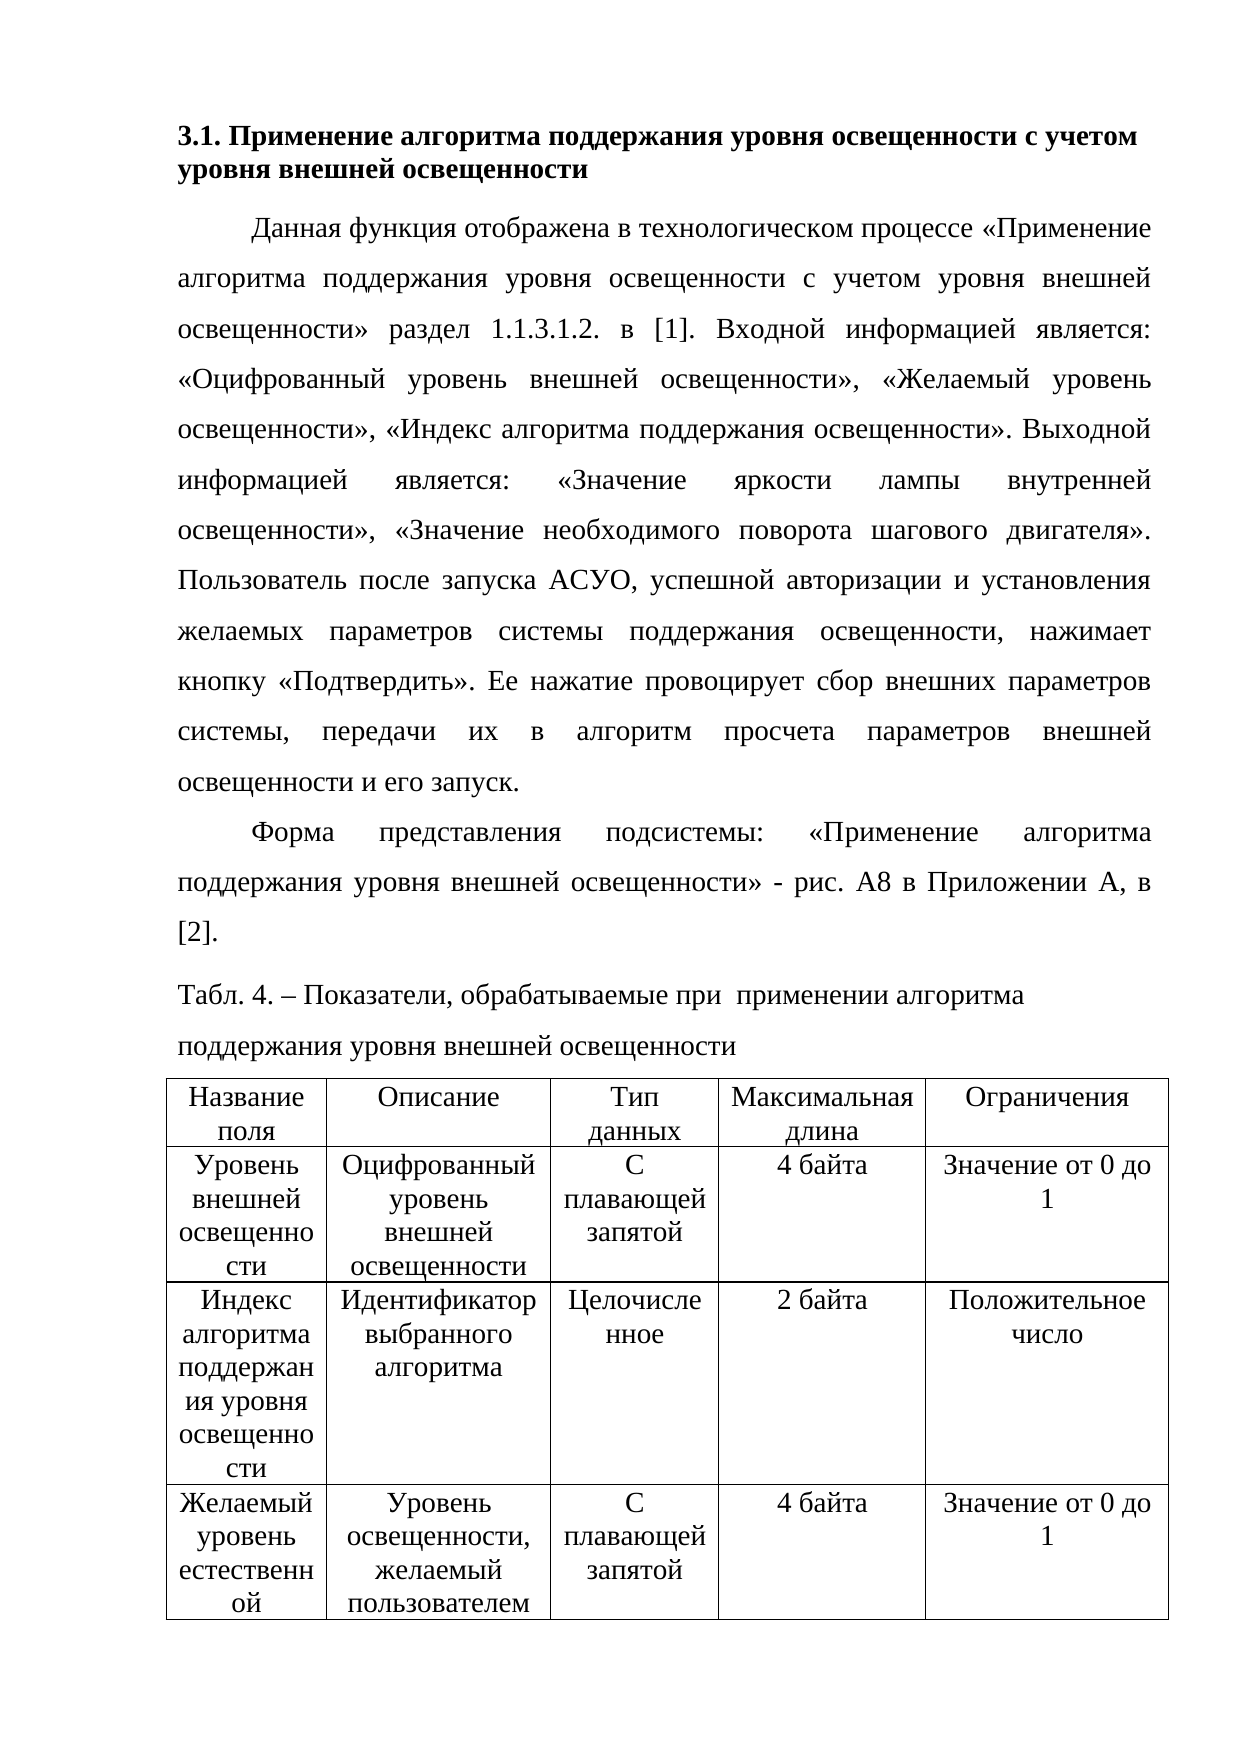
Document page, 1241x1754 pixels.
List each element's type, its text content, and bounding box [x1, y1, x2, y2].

table_cell Уровень освещенности, желаемый пользователем [327, 1485, 550, 1619]
table_cell Положительное число [926, 1283, 1168, 1484]
table_header Название поля [167, 1079, 326, 1146]
table_header Описание [327, 1079, 550, 1146]
table_header Максимальная длина [719, 1079, 925, 1146]
table_cell Значение от 0 до 1 [926, 1485, 1168, 1619]
table_cell 4 байта [719, 1485, 925, 1619]
table_header Тип данных [551, 1079, 718, 1146]
table_cell Уровень внешней освещенности [167, 1147, 326, 1281]
table_cell Желаемый уровень естественной [167, 1485, 326, 1619]
subtitle 3.1. Применение алгоритма поддержания уровня освещенности с учетом уровня внешней освещенности [177, 118, 1152, 185]
table_cell Индекс алгоритма поддержания уровня освещенности [167, 1283, 326, 1484]
table_cell Идентификатор выбранного алгоритма [327, 1283, 550, 1484]
text Данная функция отображена в технологическом процессе «Применение алгоритма поддержания уровня освещенности с учетом уровня внешней освещенности» раздел 1.1.3.1.2. в [1]. Входной информацией является: «Оцифрованный уровень внешней освещенности», «Желаемый уровень освещенности», «Индекс алгоритма поддержания освещенности». Выходной информацией является: «Значение яркости лампы внутренней освещенности», «Значение необходимого поворота шагового двигателя». Пользователь после запуска АСУО, успешной авторизации и установления желаемых параметров системы поддержания освещенности, нажимает кнопку «Подтвердить». Ее нажатие провоцирует сбор внешних параметров системы, передачи их в алгоритм просчета параметров внешней освещенности и его запуск. [177, 210, 1152, 797]
table_cell Значение от 0 до 1 [926, 1147, 1168, 1281]
text Табл. 4. – Показатели, обрабатываемые при применении алгоритма поддержания уровня внешней освещенности [177, 977, 1152, 1061]
text Форма представления подсистемы: «Применение алгоритма поддержания уровня внешней освещенности» - рис. A8 в Приложении А, в [2]. [177, 814, 1152, 948]
table_cell Оцифрованный уровень внешней освещенности [327, 1147, 550, 1281]
table_cell 2 байта [719, 1283, 925, 1484]
table_cell 4 байта [719, 1147, 925, 1281]
table_cell Целочисленное [551, 1283, 718, 1484]
table_cell С плавающей запятой [551, 1147, 718, 1281]
table_cell С плавающей запятой [551, 1485, 718, 1619]
table_header Ограничения [926, 1079, 1168, 1146]
